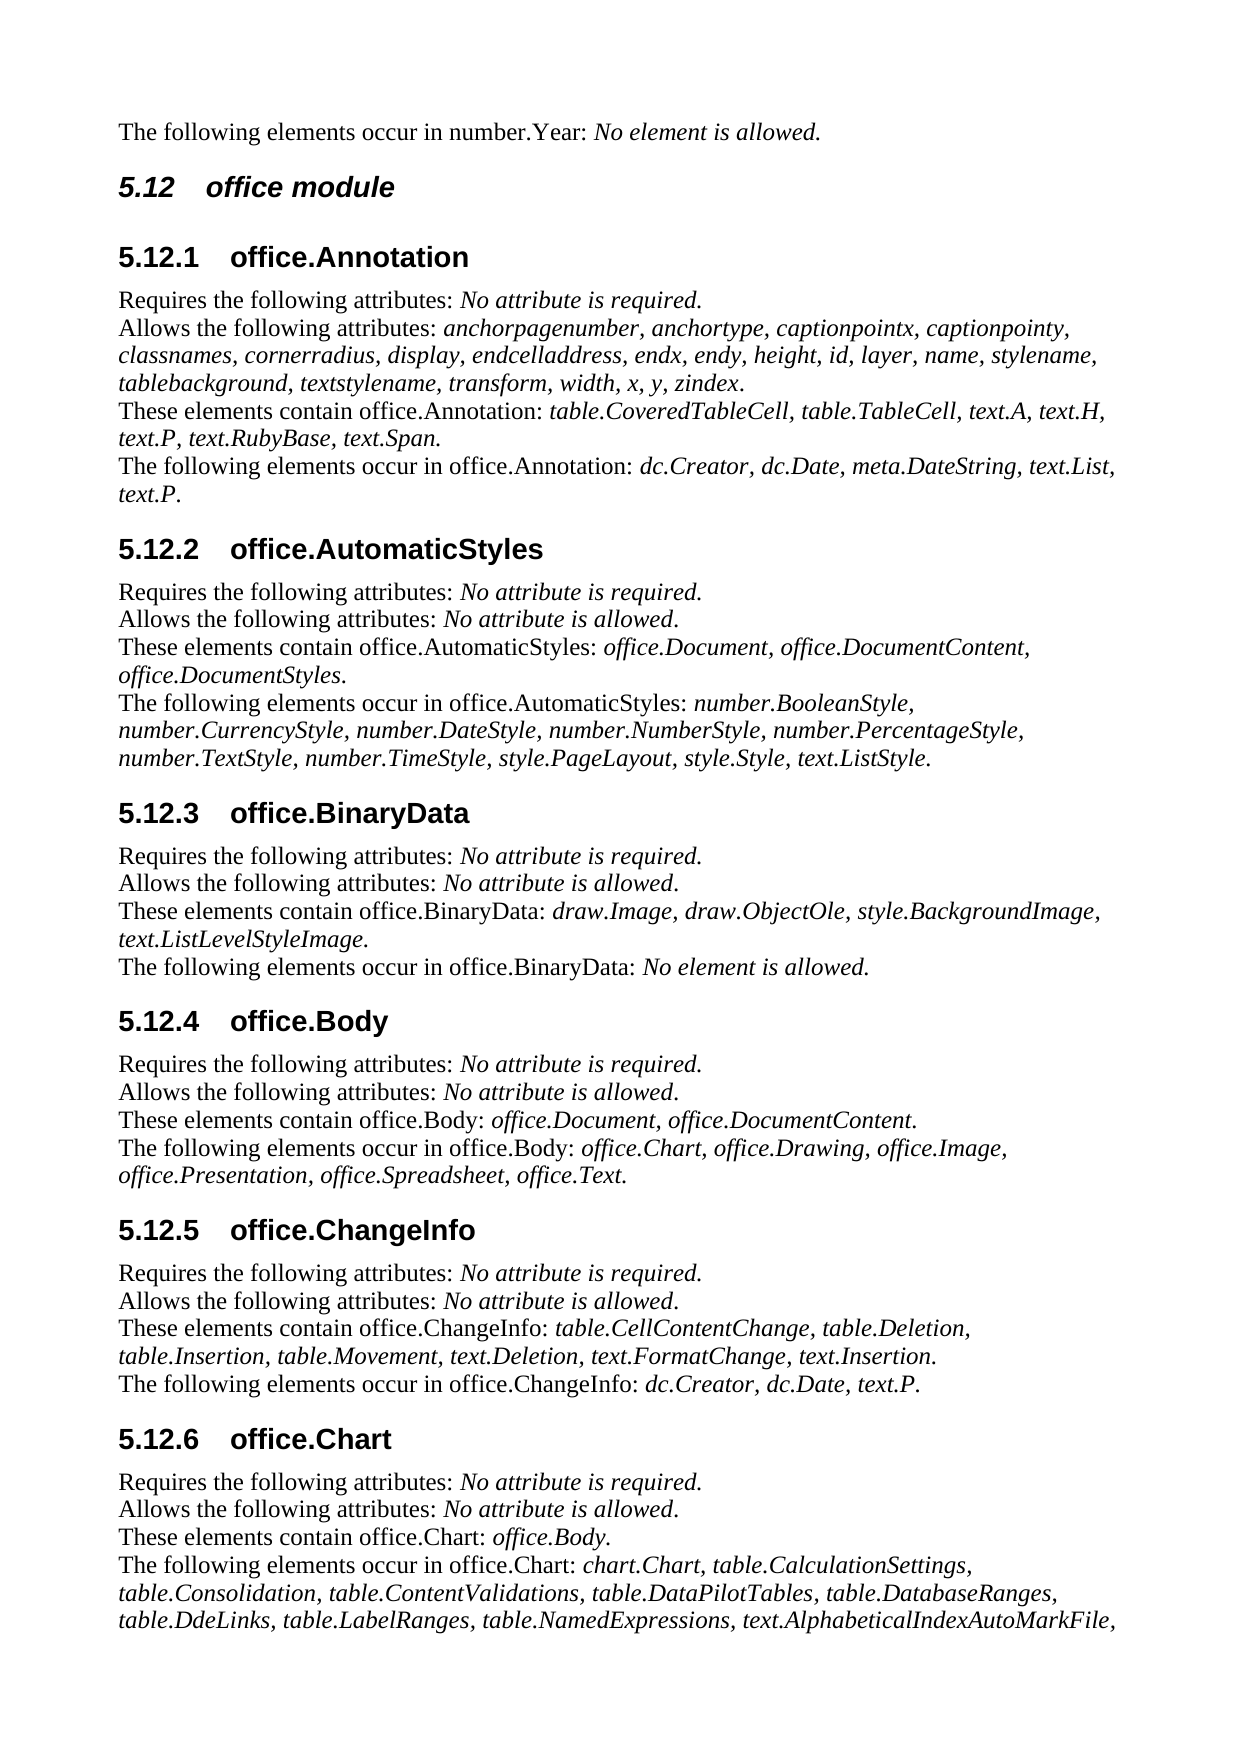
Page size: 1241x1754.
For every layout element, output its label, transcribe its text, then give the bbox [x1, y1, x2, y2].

text Requires the following attributes: No attribute is required. [118, 1051, 1122, 1078]
subtitle office.BinaryData [118, 797, 1122, 829]
text The following elements occur in office.Chart: chart.Chart, table.CalculationSettings, table.Consolidation, table.ContentValidations, table.DataPilotTables, table.DatabaseRanges, table.DdeLinks, table.LabelRanges, table.NamedExpressions, text.AlphabeticalIndexAutoMarkFile, [118, 1551, 1122, 1634]
text Allows the following attributes: No attribute is allowed. [118, 1496, 1122, 1523]
text Allows the following attributes: No attribute is allowed. [118, 1287, 1122, 1314]
text Requires the following attributes: No attribute is required. [118, 578, 1122, 606]
text Allows the following attributes: No attribute is allowed. [118, 869, 1122, 897]
text Allows the following attributes: No attribute is allowed. [118, 1078, 1122, 1106]
text Allows the following attributes: No attribute is allowed. [118, 606, 1122, 633]
text The following elements occur in office.Annotation: dc.Creator, dc.Date, meta.DateString, text.List, text.P. [118, 452, 1122, 508]
text The following elements occur in office.BinaryData: No element is allowed. [118, 953, 1122, 980]
subtitle office.Chart [118, 1423, 1122, 1455]
subtitle office module [118, 171, 1122, 203]
text These elements contain office.Body: office.Document, office.DocumentContent. [118, 1106, 1122, 1134]
text The following elements occur in number.Year: No element is allowed. [118, 118, 1122, 146]
text The following elements occur in office.AutomaticStyles: number.BooleanStyle, number.CurrencyStyle, number.DateStyle, number.NumberStyle, number.PercentageStyle, number.TextStyle, number.TimeStyle, style.PageLayout, style.Style, text.ListStyle. [118, 689, 1122, 772]
text These elements contain office.Chart: office.Body. [118, 1523, 1122, 1551]
text Requires the following attributes: No attribute is required. [118, 842, 1122, 869]
text These elements contain office.Annotation: table.CoveredTableCell, table.TableCell, text.A, text.H, text.P, text.RubyBase, text.Span. [118, 397, 1122, 452]
text These elements contain office.BinaryData: draw.Image, draw.ObjectOle, style.BackgroundImage, text.ListLevelStyleImage. [118, 897, 1122, 953]
subtitle office.ChangeInfo [118, 1214, 1122, 1247]
subtitle office.Body [118, 1005, 1122, 1038]
text Allows the following attributes: anchorpagenumber, anchortype, captionpointx, captionpointy, classnames, cornerradius, display, endcelladdress, endx, endy, height, id, layer, name, stylename, tablebackground, textstylename, transform, width, x, y, zindex. [118, 314, 1122, 397]
text Requires the following attributes: No attribute is required. [118, 1259, 1122, 1287]
text The following elements occur in office.ChangeInfo: dc.Creator, dc.Date, text.P. [118, 1370, 1122, 1398]
text The following elements occur in office.Body: office.Chart, office.Drawing, office.Image, office.Presentation, office.Spreadsheet, office.Text. [118, 1134, 1122, 1189]
text These elements contain office.AutomaticStyles: office.Document, office.DocumentContent, office.DocumentStyles. [118, 633, 1122, 689]
subtitle office.Annotation [118, 241, 1122, 273]
subtitle office.AutomaticStyles [118, 533, 1122, 565]
text Requires the following attributes: No attribute is required. [118, 286, 1122, 314]
text Requires the following attributes: No attribute is required. [118, 1468, 1122, 1496]
text These elements contain office.ChangeInfo: table.CellContentChange, table.Deletion, table.Insertion, table.Movement, text.Deletion, text.FormatChange, text.Insertion. [118, 1314, 1122, 1370]
